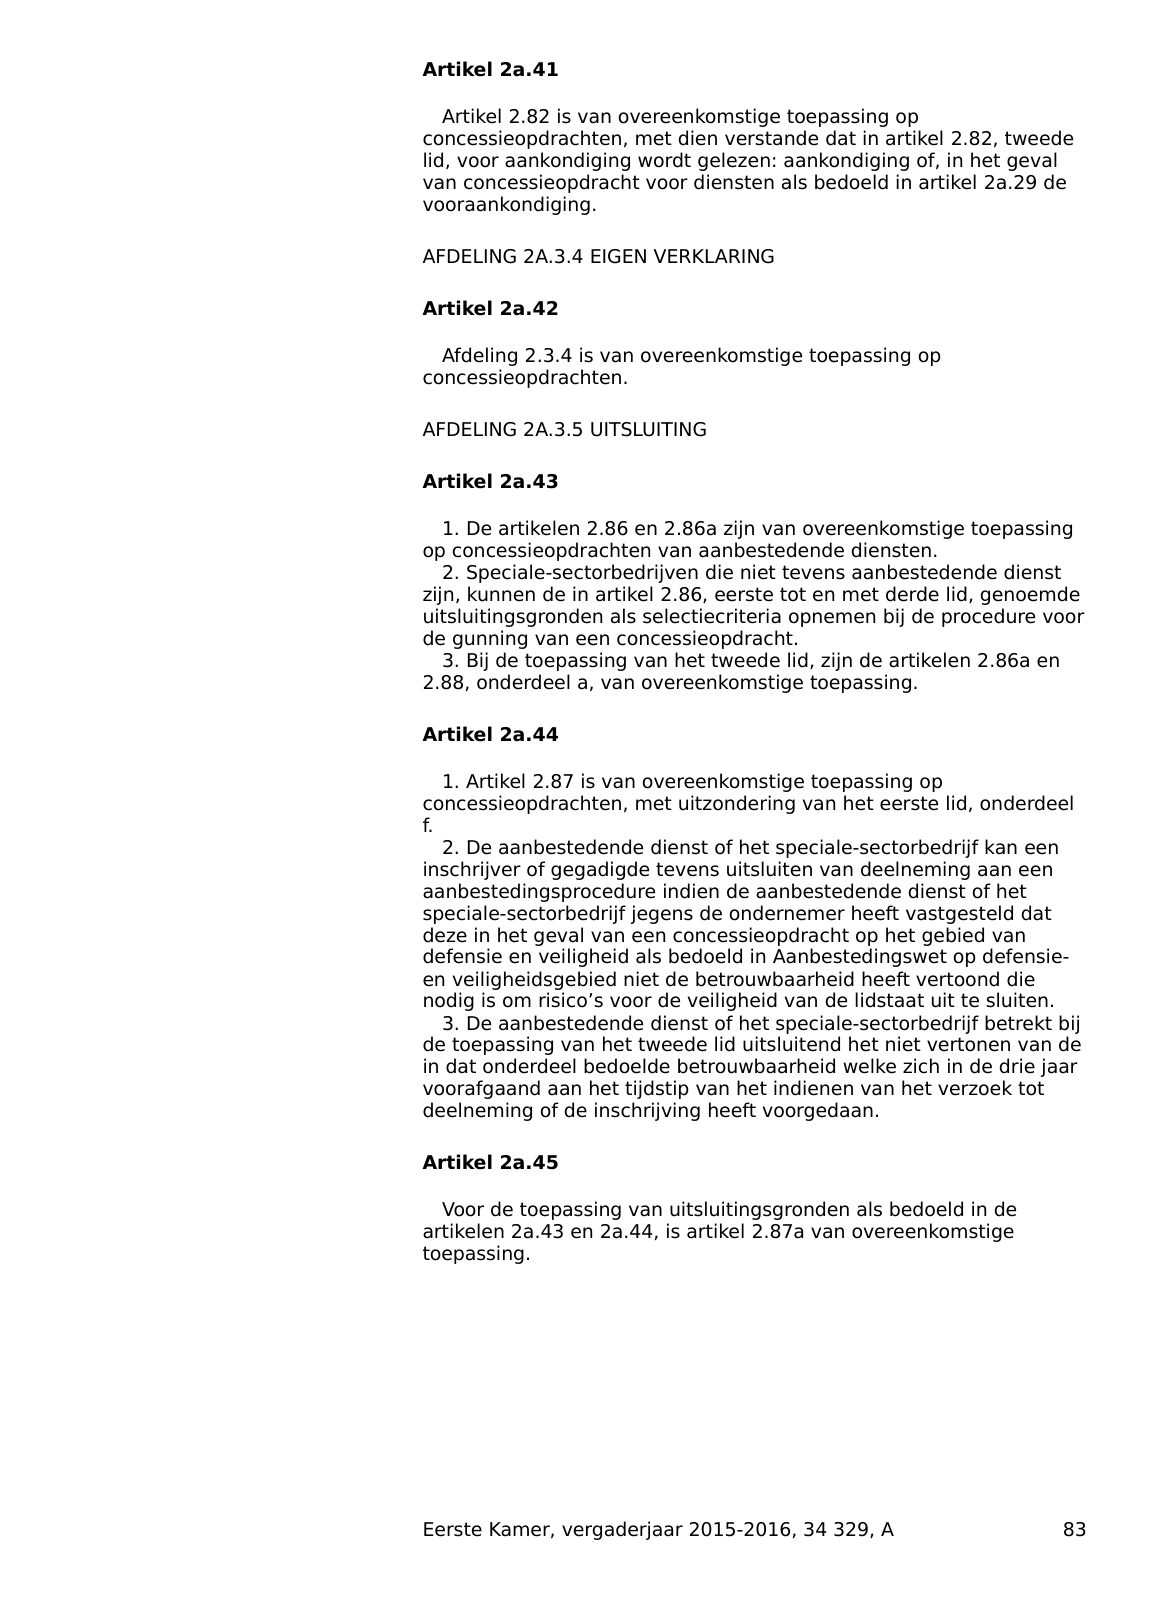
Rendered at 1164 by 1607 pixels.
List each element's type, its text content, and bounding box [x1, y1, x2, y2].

text 1. Artikel 2.87 is van overeenkomstige toepassing op concessieopdrachten, met uitzondering van het eerste lid, onderdeel f. [422, 771, 1087, 837]
subtitle AFDELING 2A.3.5 UITSLUITING [422, 419, 1087, 441]
text Voor de toepassing van uitsluitingsgronden als bedoeld in de artikelen 2a.43 en 2a.44, is artikel 2.87a van overeenkomstige toepassing. [422, 1199, 1087, 1265]
text 1. De artikelen 2.86 en 2.86a zijn van overeenkomstige toepassing op concessieopdrachten van aanbestedende diensten. [422, 518, 1087, 562]
subtitle AFDELING 2A.3.4 EIGEN VERKLARING [422, 246, 1087, 268]
subtitle Artikel 2a.45 [422, 1152, 1087, 1174]
subtitle Artikel 2a.42 [422, 298, 1087, 320]
text 2. De aanbestedende dienst of het speciale-sectorbedrijf kan een inschrijver of gegadigde tevens uitsluiten van deelneming aan een aanbestedingsprocedure indien de aanbestedende dienst of het speciale-sectorbedrijf jegens de ondernemer heeft vastgesteld dat deze in het geval van een concessieopdracht op het gebied van defensie en veiligheid als bedoeld in Aanbestedingswet op defensie- en veiligheidsgebied niet de betrouwbaarheid heeft vertoond die nodig is om risico’s voor de veiligheid van de lidstaat uit te sluiten. [422, 837, 1087, 1012]
subtitle Artikel 2a.43 [422, 471, 1087, 493]
text Afdeling 2.3.4 is van overeenkomstige toepassing op concessieopdrachten. [422, 345, 1087, 389]
text 3. De aanbestedende dienst of het speciale-sectorbedrijf betrekt bij de toepassing van het tweede lid uitsluitend het niet vertonen van de in dat onderdeel bedoelde betrouwbaarheid welke zich in de drie jaar voorafgaand aan het tijdstip van het indienen van het verzoek tot deelneming of de inschrijving heeft voorgedaan. [422, 1012, 1087, 1122]
subtitle Artikel 2a.41 [422, 59, 1087, 81]
text Artikel 2.82 is van overeenkomstige toepassing op concessieopdrachten, met dien verstande dat in artikel 2.82, tweede lid, voor aankondiging wordt gelezen: aankondiging of, in het geval van concessieopdracht voor diensten als bedoeld in artikel 2a.29 de vooraankondiging. [422, 106, 1087, 216]
text 2. Speciale-sectorbedrijven die niet tevens aanbestedende dienst zijn, kunnen de in artikel 2.86, eerste tot en met derde lid, genoemde uitsluitingsgronden als selectiecriteria opnemen bij de procedure voor de gunning van een concessieopdracht. [422, 562, 1087, 650]
text 3. Bij de toepassing van het tweede lid, zijn de artikelen 2.86a en 2.88, onderdeel a, van overeenkomstige toepassing. [422, 650, 1087, 694]
subtitle Artikel 2a.44 [422, 724, 1087, 746]
